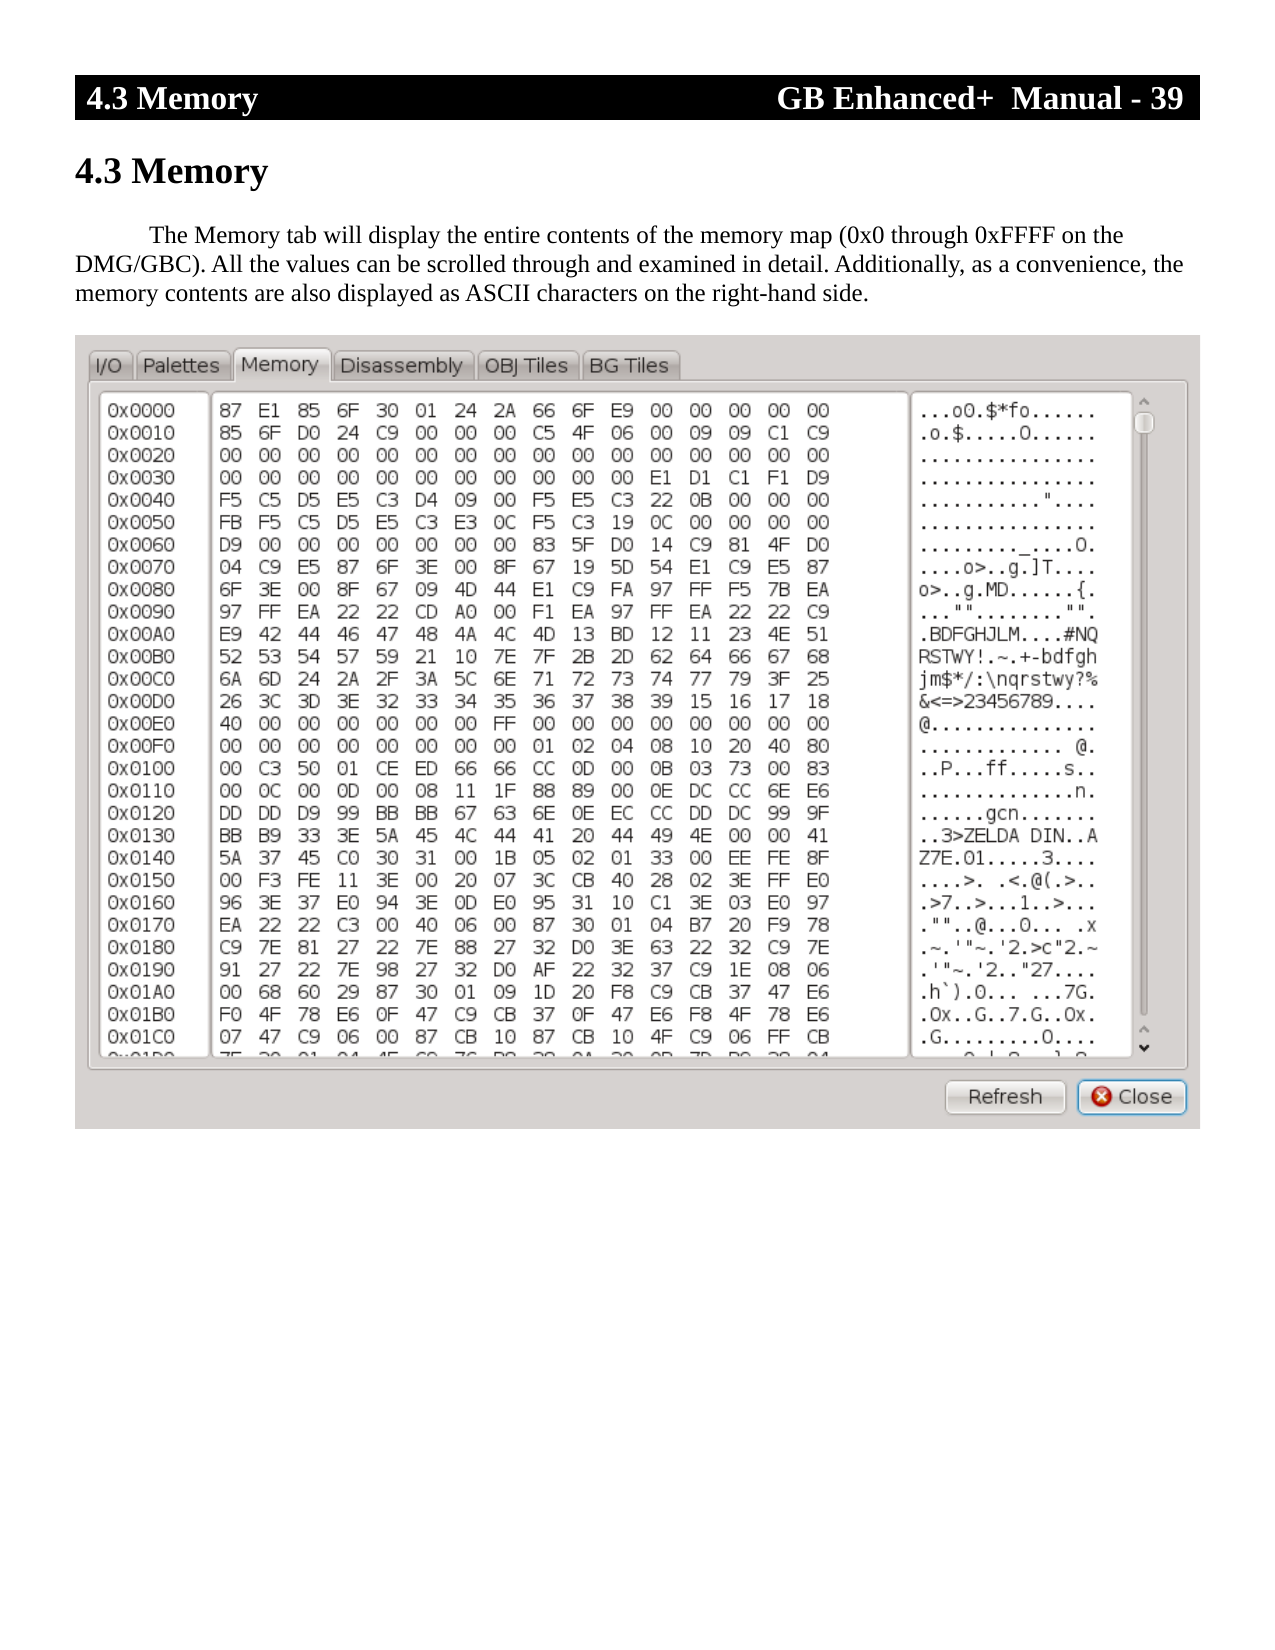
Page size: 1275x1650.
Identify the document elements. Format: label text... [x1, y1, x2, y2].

text The Memory tab will display the entire contents of the memory map (0x0 through 0xFFFF on the DMG/GBC). All the values can be scrolled through and examined in detail. Additionally, as a convenience, the memory contents are also displayed as ASCII characters on the right-hand side. [75, 220, 1200, 306]
text 4.3 Memory GB Enhanced+ Manual - 39 [75, 75, 1200, 119]
picture [75, 335, 1200, 1129]
text 4.3 Memory [75, 148, 1200, 191]
